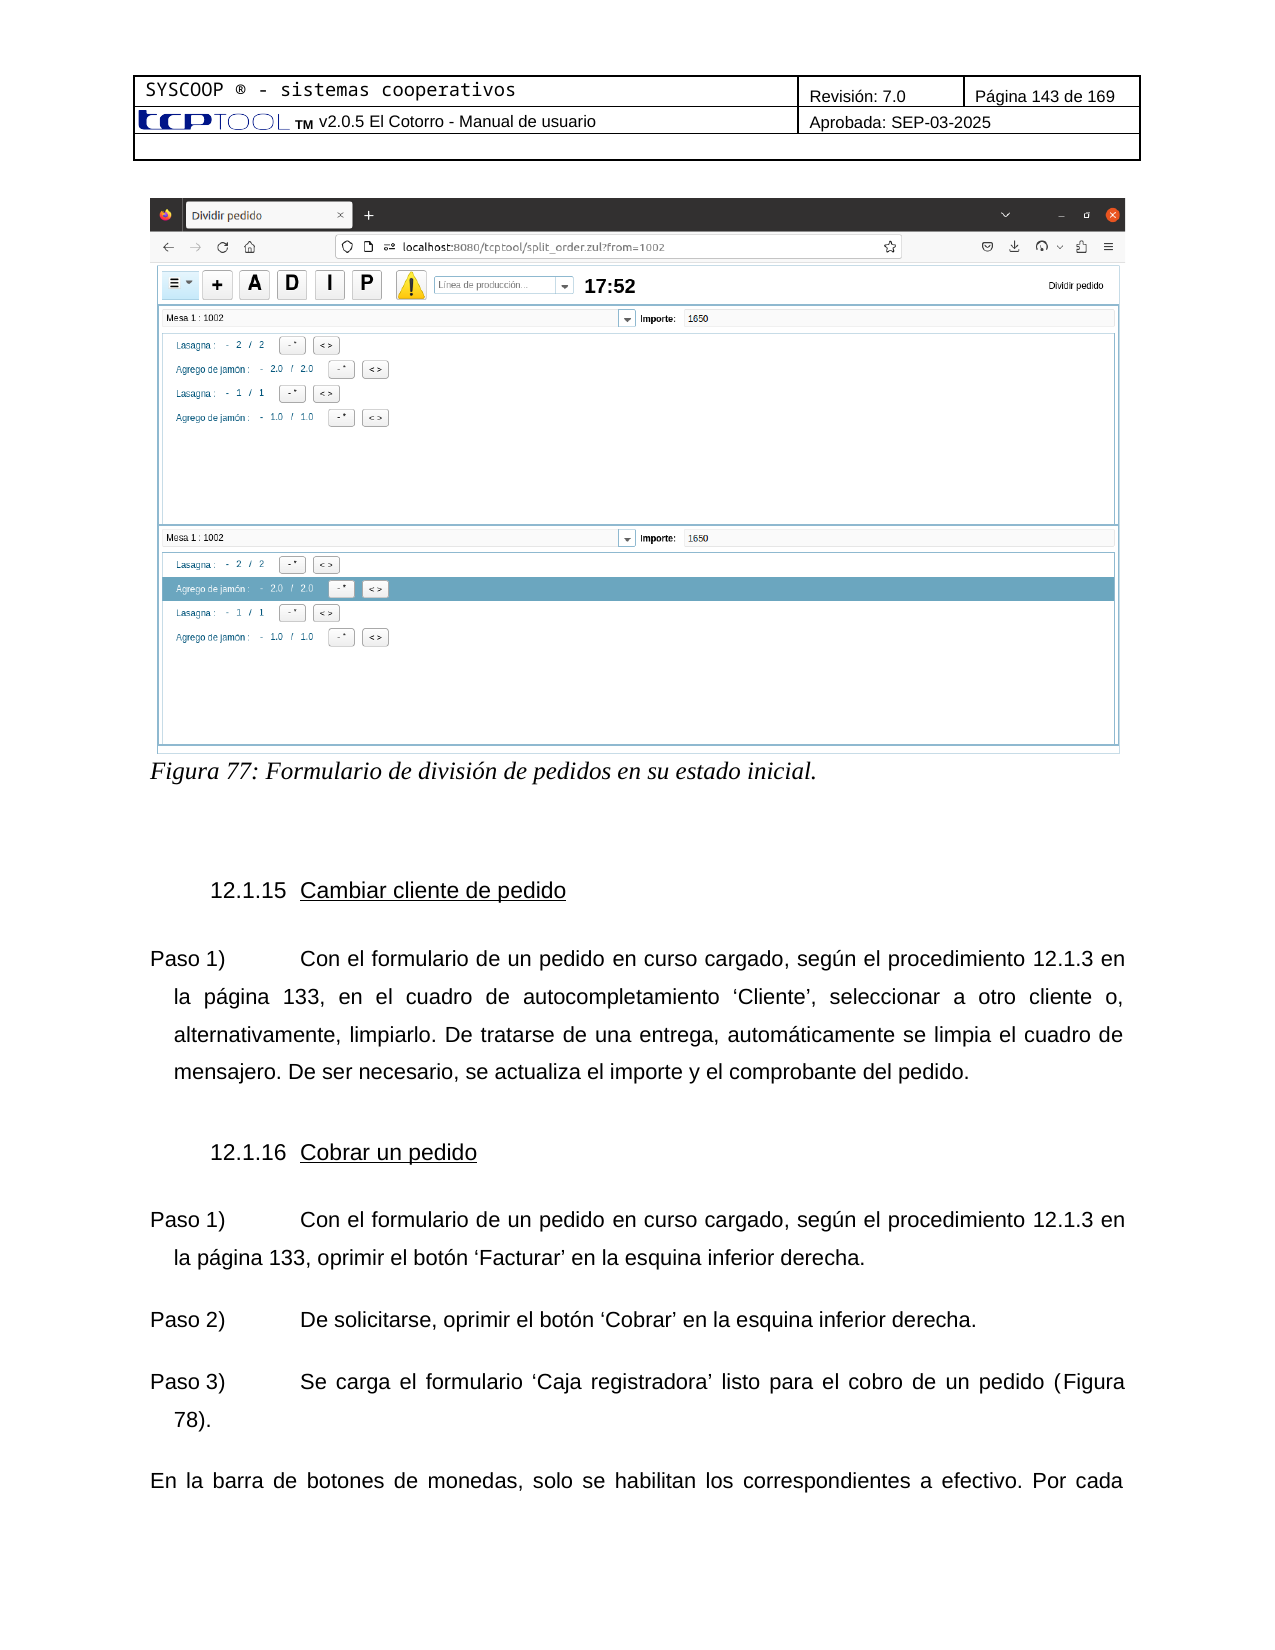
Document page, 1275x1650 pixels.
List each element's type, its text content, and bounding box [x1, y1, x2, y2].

subtitle Cobrar un pedido [210, 1139, 1125, 1165]
list Con el formulario de un pedido en curso cargado, según el procedimiento 12.1.3 en la página 133, en el cuadro de autocompletamiento ‘Cliente’, seleccionar a otro cliente o, alternativamente, limpiarlo. De tratarse de una entrega, automáticamente se limpia el cuadro de mensajero. De ser necesario, se actualiza el importe y el comprobante del pedido. [150, 946, 1125, 1084]
picture [150, 198, 1125, 757]
list Con el formulario de un pedido en curso cargado, según el procedimiento 12.1.3 en la página 133, oprimir el botón ‘Facturar’ en la esquina inferior derecha. [150, 1207, 1125, 1270]
text Figura 77: Formulario de división de pedidos en su estado inicial. [150, 757, 1125, 785]
subtitle Cambiar cliente de pedido [210, 877, 1125, 904]
list De solicitarse, oprimir el botón ‘Cobrar’ en la esquina inferior derecha. [150, 1307, 1125, 1332]
list Se carga el formulario ‘Caja registradora’ listo para el cobro de un pedido (Figura 78). [150, 1369, 1125, 1432]
picture [138, 110, 290, 130]
text En la barra de botones de monedas, solo se habilitan los correspondientes a efectivo. Por cada [150, 1468, 1125, 1493]
